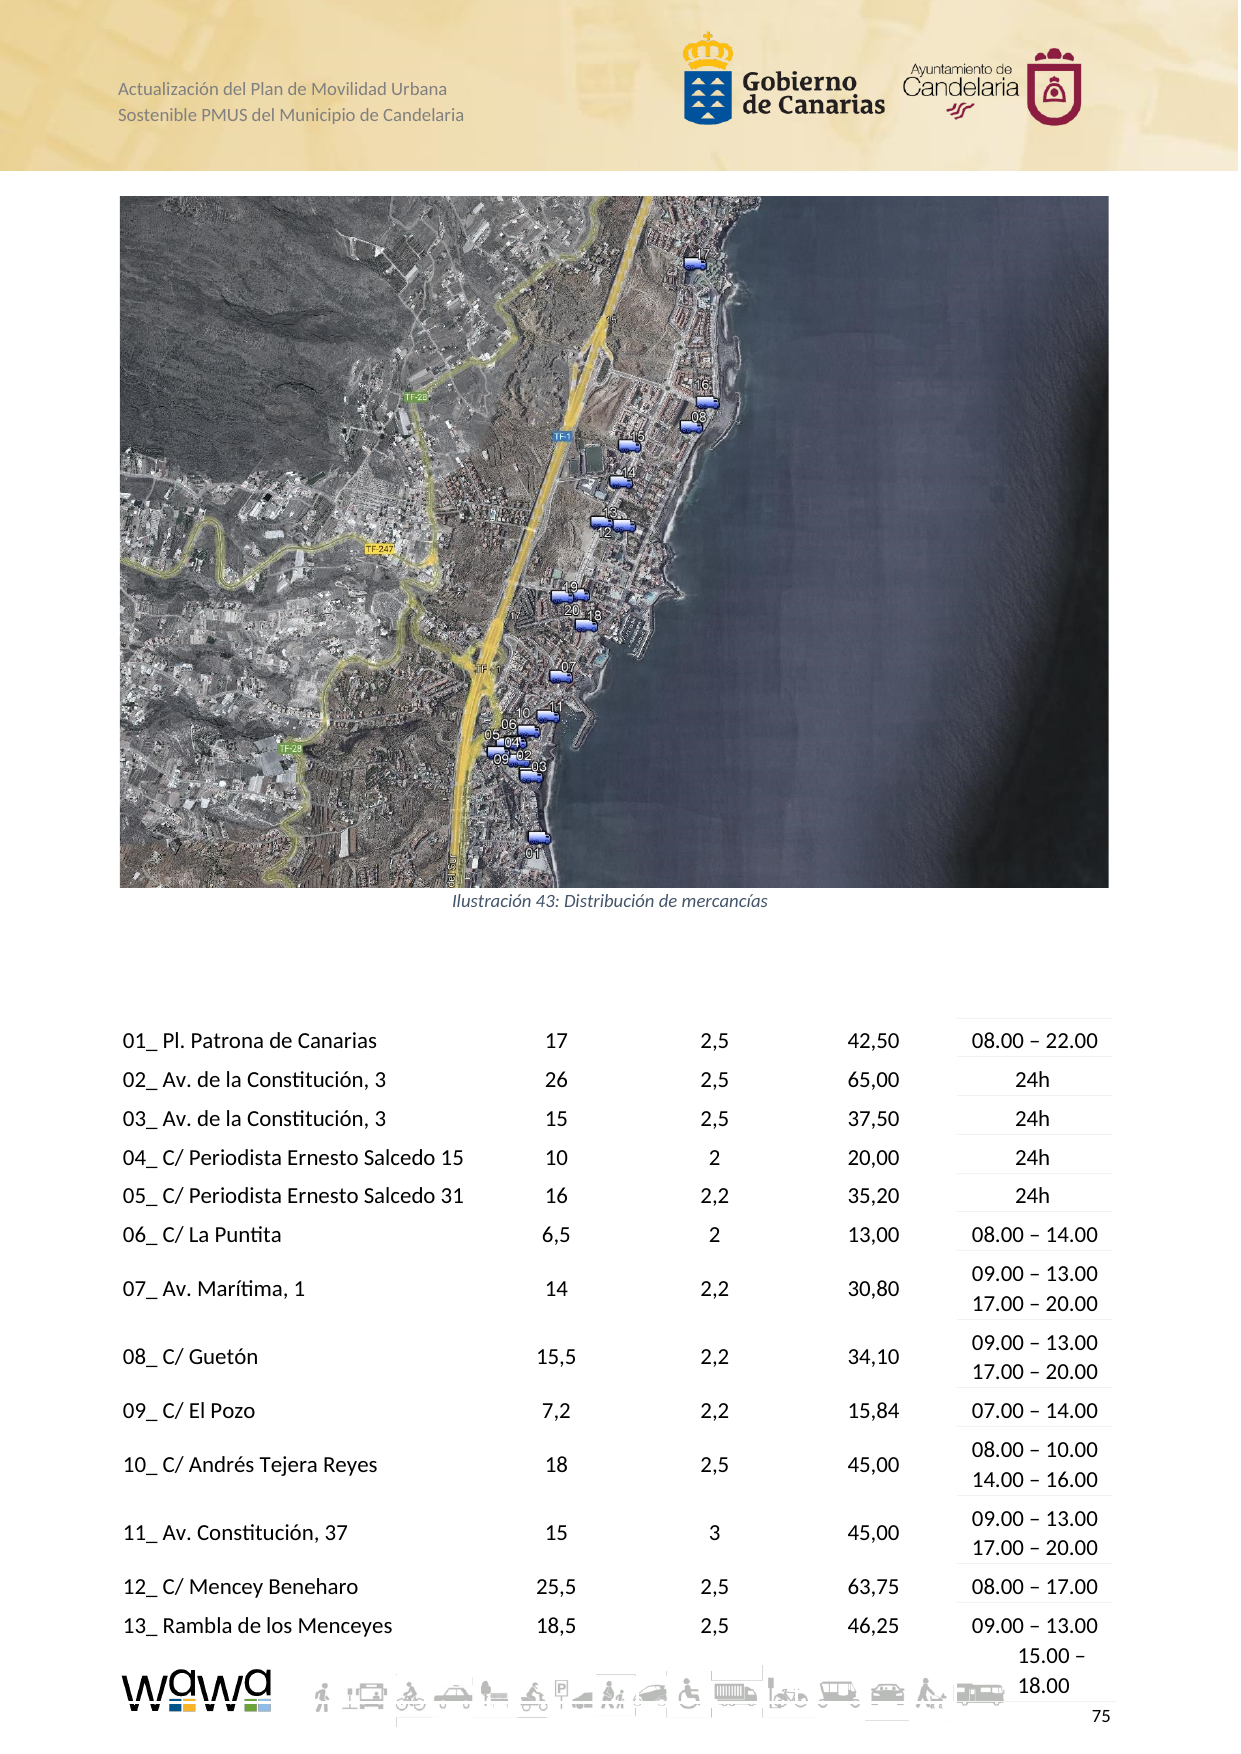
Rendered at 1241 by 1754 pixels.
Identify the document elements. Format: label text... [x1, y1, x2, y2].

table_cell 01_ Pl. Patrona de Canarias [113, 1021, 478, 1056]
table_cell 09_ C/ El Pozo [113, 1390, 478, 1426]
table_cell 08.00 – 14.00 [957, 1212, 1112, 1250]
table_cell 2,5 [639, 1566, 795, 1602]
table_cell 26 [481, 1059, 636, 1095]
table_cell 2,5 [639, 1605, 795, 1680]
table_cell 15 [481, 1098, 636, 1134]
table_cell 2 [639, 1214, 795, 1250]
table_cell 2,2 [639, 1322, 795, 1387]
table_cell 08.00 – 10.00 14.00 – 16.00 [957, 1427, 1112, 1495]
table_cell 37,50 [798, 1098, 954, 1134]
table_cell 2,5 [639, 1098, 795, 1134]
table_cell 3 [639, 1498, 795, 1563]
table_header HORARIO [957, 970, 1112, 1017]
table_cell 2,2 [639, 1176, 795, 1211]
table_cell 15 [481, 1498, 636, 1563]
table_cell 10_ C/ Andrés Tejera Reyes [113, 1429, 478, 1495]
table_cell 2,5 [639, 1059, 795, 1095]
table_cell 42,50 [798, 1021, 954, 1056]
table_cell 24h [957, 1096, 1112, 1134]
table_cell 08.00 – 17.00 [957, 1564, 1112, 1602]
table_cell 09.00 – 13.00 15.00 – 18.00 [957, 1603, 1112, 1701]
table_cell 30,80 [798, 1253, 954, 1319]
table_cell 45,00 [798, 1498, 954, 1563]
table_cell 10 [481, 1137, 636, 1172]
table_cell 2,2 [639, 1390, 795, 1426]
table_cell 09.00 – 13.00 17.00 – 20.00 [957, 1496, 1112, 1563]
table_cell 18,5 [481, 1605, 636, 1677]
table_header LOCALIZACIÓN [113, 970, 478, 1017]
table_cell 2,5 [639, 1429, 795, 1495]
table_cell 11_ Av. Constitución, 37 [113, 1498, 478, 1563]
table_cell 65,00 [798, 1059, 954, 1095]
table_cell 15,84 [798, 1390, 955, 1426]
table_cell 02_ Av. de la Constitución, 3 [113, 1059, 478, 1095]
table_header SUP. (m2) [798, 970, 954, 1017]
table_cell 15,5 [481, 1322, 636, 1387]
table_cell 09.00 – 13.00 17.00 – 20.00 [957, 1320, 1112, 1387]
table_cell 63,75 [798, 1566, 954, 1602]
table_cell 25,5 [481, 1566, 636, 1602]
table_cell 24h [957, 1057, 1112, 1095]
table_cell 7,2 [481, 1390, 636, 1426]
table_header LONGITUD (m) [481, 970, 636, 1017]
table_cell 09.00 – 13.00 17.00 – 20.00 [957, 1251, 1112, 1319]
table_cell 05_ C/ Periodista Ernesto Salcedo 31 [113, 1176, 478, 1211]
text Ilustración 43: Distribución de mercancías [119, 889, 1107, 912]
table_cell 2,5 [639, 1021, 795, 1056]
table_cell 20,00 [798, 1137, 954, 1172]
table_cell 46,25 [798, 1605, 954, 1675]
table_cell 2,2 [639, 1253, 795, 1319]
table_cell 12_ C/ Mencey Beneharo [113, 1566, 478, 1602]
table_cell 2 [639, 1137, 795, 1172]
table_cell 17 [481, 1021, 636, 1056]
table_cell 35,20 [798, 1176, 954, 1211]
table_cell 45,00 [798, 1429, 954, 1495]
table_cell 08.00 – 22.00 [957, 1019, 1112, 1056]
table_cell 24h [957, 1135, 1112, 1172]
table_cell 06_ C/ La Puntita [113, 1214, 478, 1250]
table_cell 16 [481, 1176, 636, 1211]
table_cell 04_ C/ Periodista Ernesto Salcedo 15 [113, 1137, 478, 1172]
table_cell 13_ Rambla de los Menceyes [113, 1605, 478, 1701]
table_cell 34,10 [798, 1322, 954, 1387]
table_cell 03_ Av. de la Constitución, 3 [113, 1098, 478, 1134]
table_cell 24h [957, 1174, 1112, 1211]
table_cell 07_ Av. Marítima, 1 [113, 1253, 478, 1319]
table_cell 13,00 [798, 1214, 954, 1250]
table_cell 07.00 – 14.00 [955, 1388, 1112, 1426]
table_cell 6,5 [481, 1214, 636, 1250]
table_header ANCHO (m) [639, 970, 795, 1017]
table_cell 08_ C/ Guetón [113, 1322, 478, 1387]
table_cell 14 [481, 1253, 636, 1319]
table_cell 18 [481, 1429, 636, 1495]
